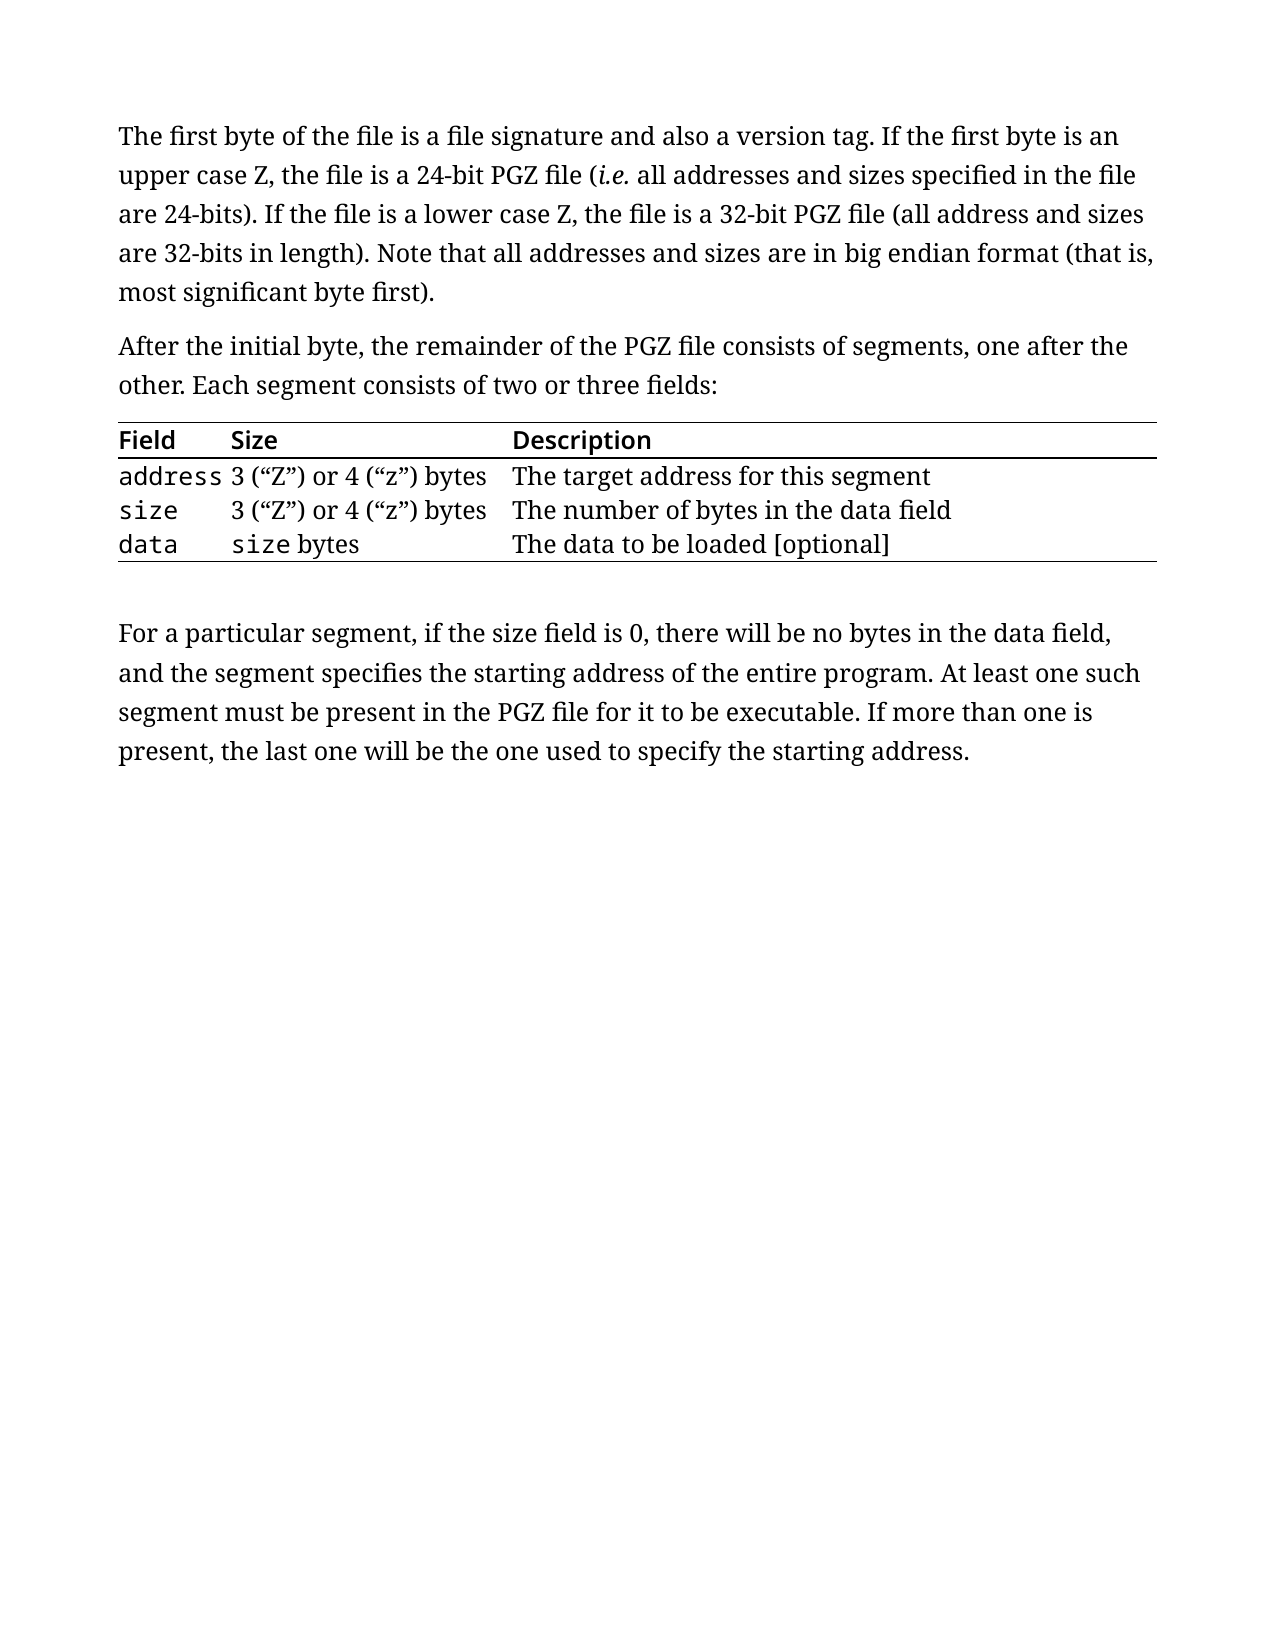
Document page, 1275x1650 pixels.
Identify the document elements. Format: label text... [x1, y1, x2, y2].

table_header Field [118, 423, 231, 457]
table_header Description [512, 423, 1157, 457]
table_cell data [118, 527, 231, 561]
text After the initial byte, the remainder of the PGZ file consists of segments, one after the other. Each segment consists of two or three fields: [118, 328, 1157, 402]
table_cell The target address for this segment [512, 459, 1157, 493]
table_cell address [118, 459, 231, 493]
table_cell The number of bytes in the data field [512, 493, 1157, 527]
table_cell size [118, 493, 231, 527]
table_cell The data to be loaded [optional] [512, 527, 1157, 561]
table_cell 3 (“Z”) or 4 (“z”) bytes [231, 493, 512, 527]
text For a particular segment, if the size field is 0, there will be no bytes in the data field, and the segment specifies the starting address of the entire program. At least one such segment must be present in the PGZ file for it to be executable. If more than one is present, the last one will be the one used to specify the starting address. [118, 616, 1157, 768]
table_header Size [231, 423, 512, 457]
table_cell 3 (“Z”) or 4 (“z”) bytes [231, 459, 512, 493]
text The first byte of the file is a file signature and also a version tag. If the first byte is an upper case Z, the file is a 24-bit PGZ file (i.e. all addresses and sizes specified in the file are 24-bits). If the file is a lower case Z, the file is a 32-bit PGZ file (all address and sizes are 32-bits in length). Note that all addresses and sizes are in big endian format (that is, most significant byte first). [118, 118, 1157, 309]
table_cell size bytes [231, 527, 512, 561]
